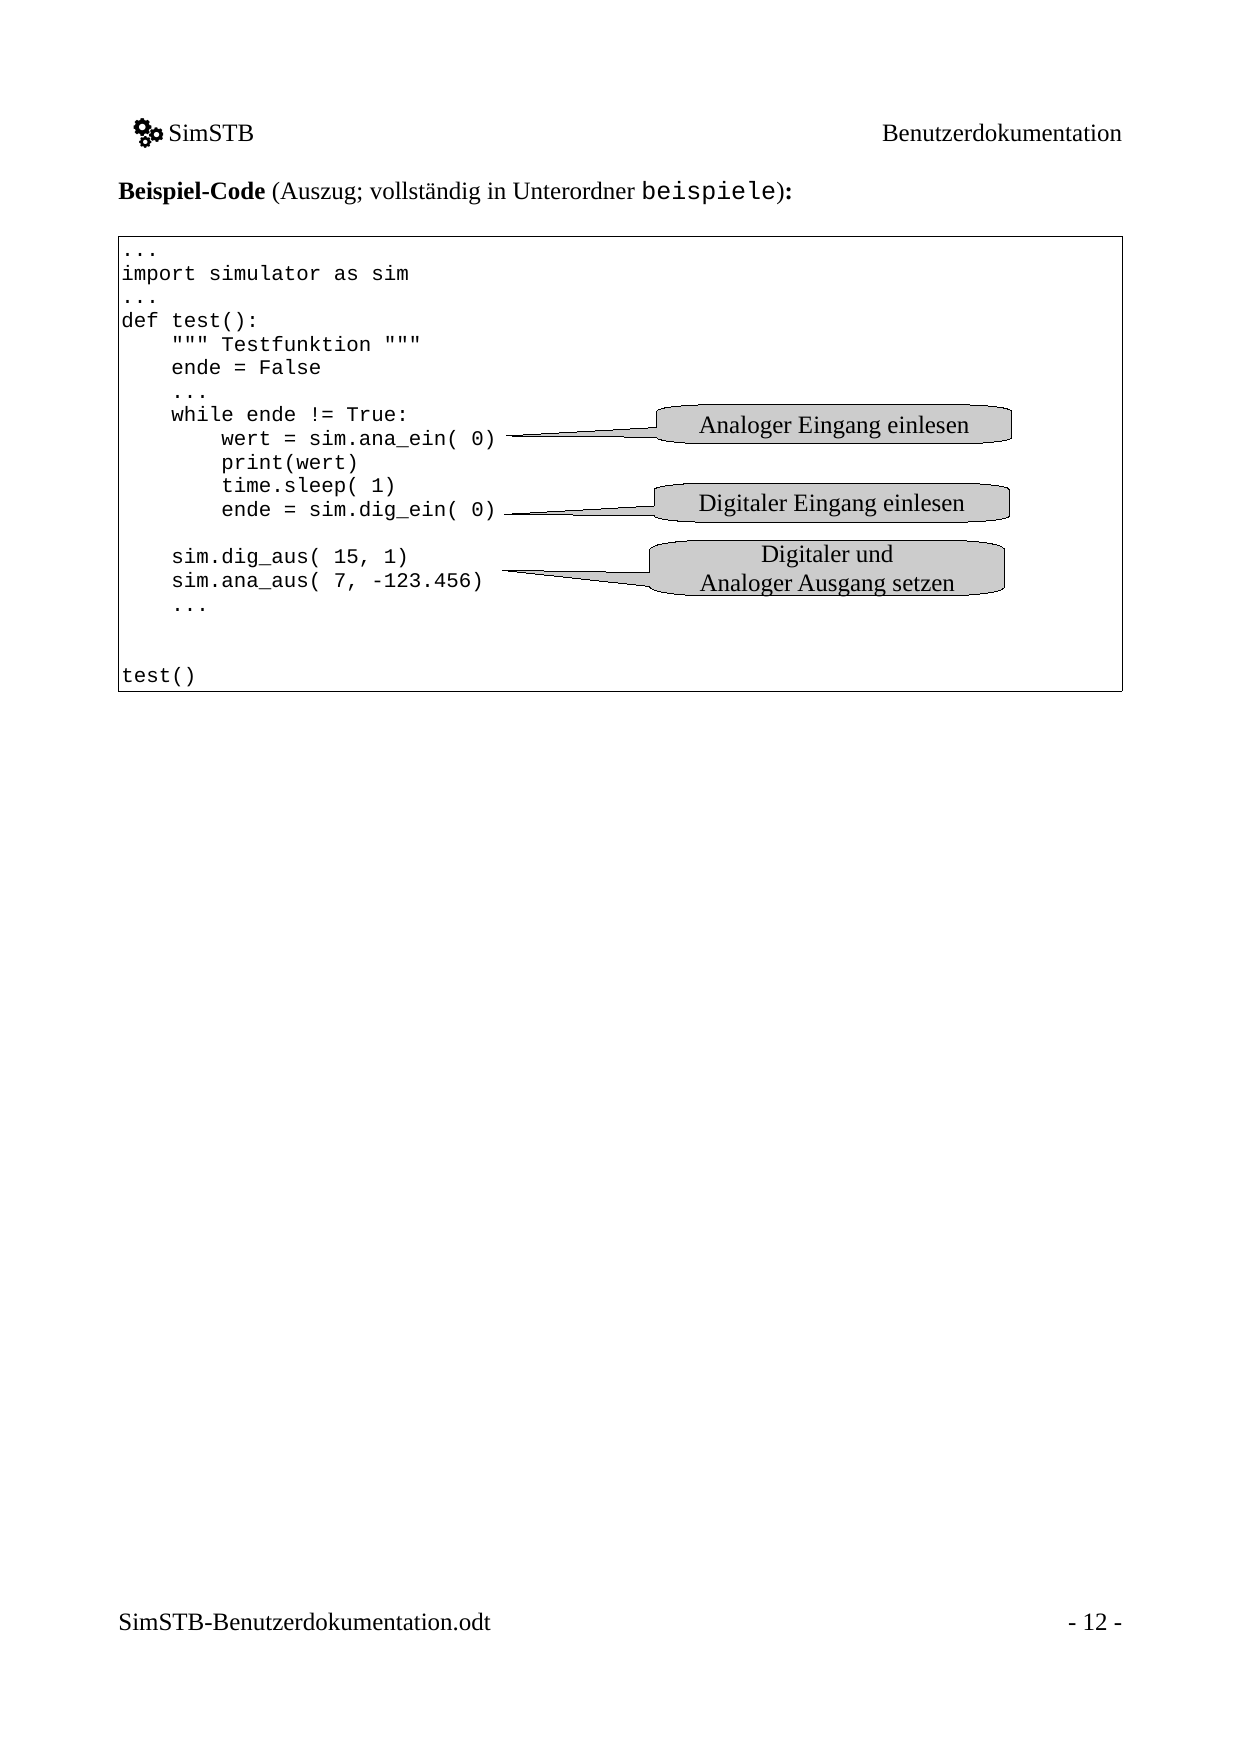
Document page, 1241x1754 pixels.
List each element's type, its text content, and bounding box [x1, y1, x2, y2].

text [1001, 567, 1122, 591]
text ... [119, 283, 1122, 307]
text import simulator as sim [119, 259, 1122, 283]
text [993, 543, 1122, 567]
text [968, 496, 1122, 523]
text def test(): [119, 307, 1122, 331]
text ende = sim.dig_ein( 0) [119, 496, 695, 523]
text ende = False [119, 354, 1122, 378]
picture [133, 118, 164, 148]
text sim.ana_aus( 7, -123.456) [119, 567, 654, 591]
text time.sleep( 1) [119, 472, 1122, 496]
text ... [119, 378, 1122, 401]
text print(wert) [119, 449, 1122, 472]
text while ende != True: [119, 401, 1122, 425]
text wert = sim.ana_ein( 0) [119, 425, 1122, 449]
text sim.dig_aus( 15, 1) [119, 543, 661, 567]
text """ Testfunktion """ [119, 331, 1122, 354]
text ... [119, 237, 1122, 259]
text test() [119, 662, 1122, 691]
text Beispiel-Code (Auszug; vollständig in Unterordner beispiele): [118, 176, 1122, 207]
text ... [119, 591, 1122, 617]
